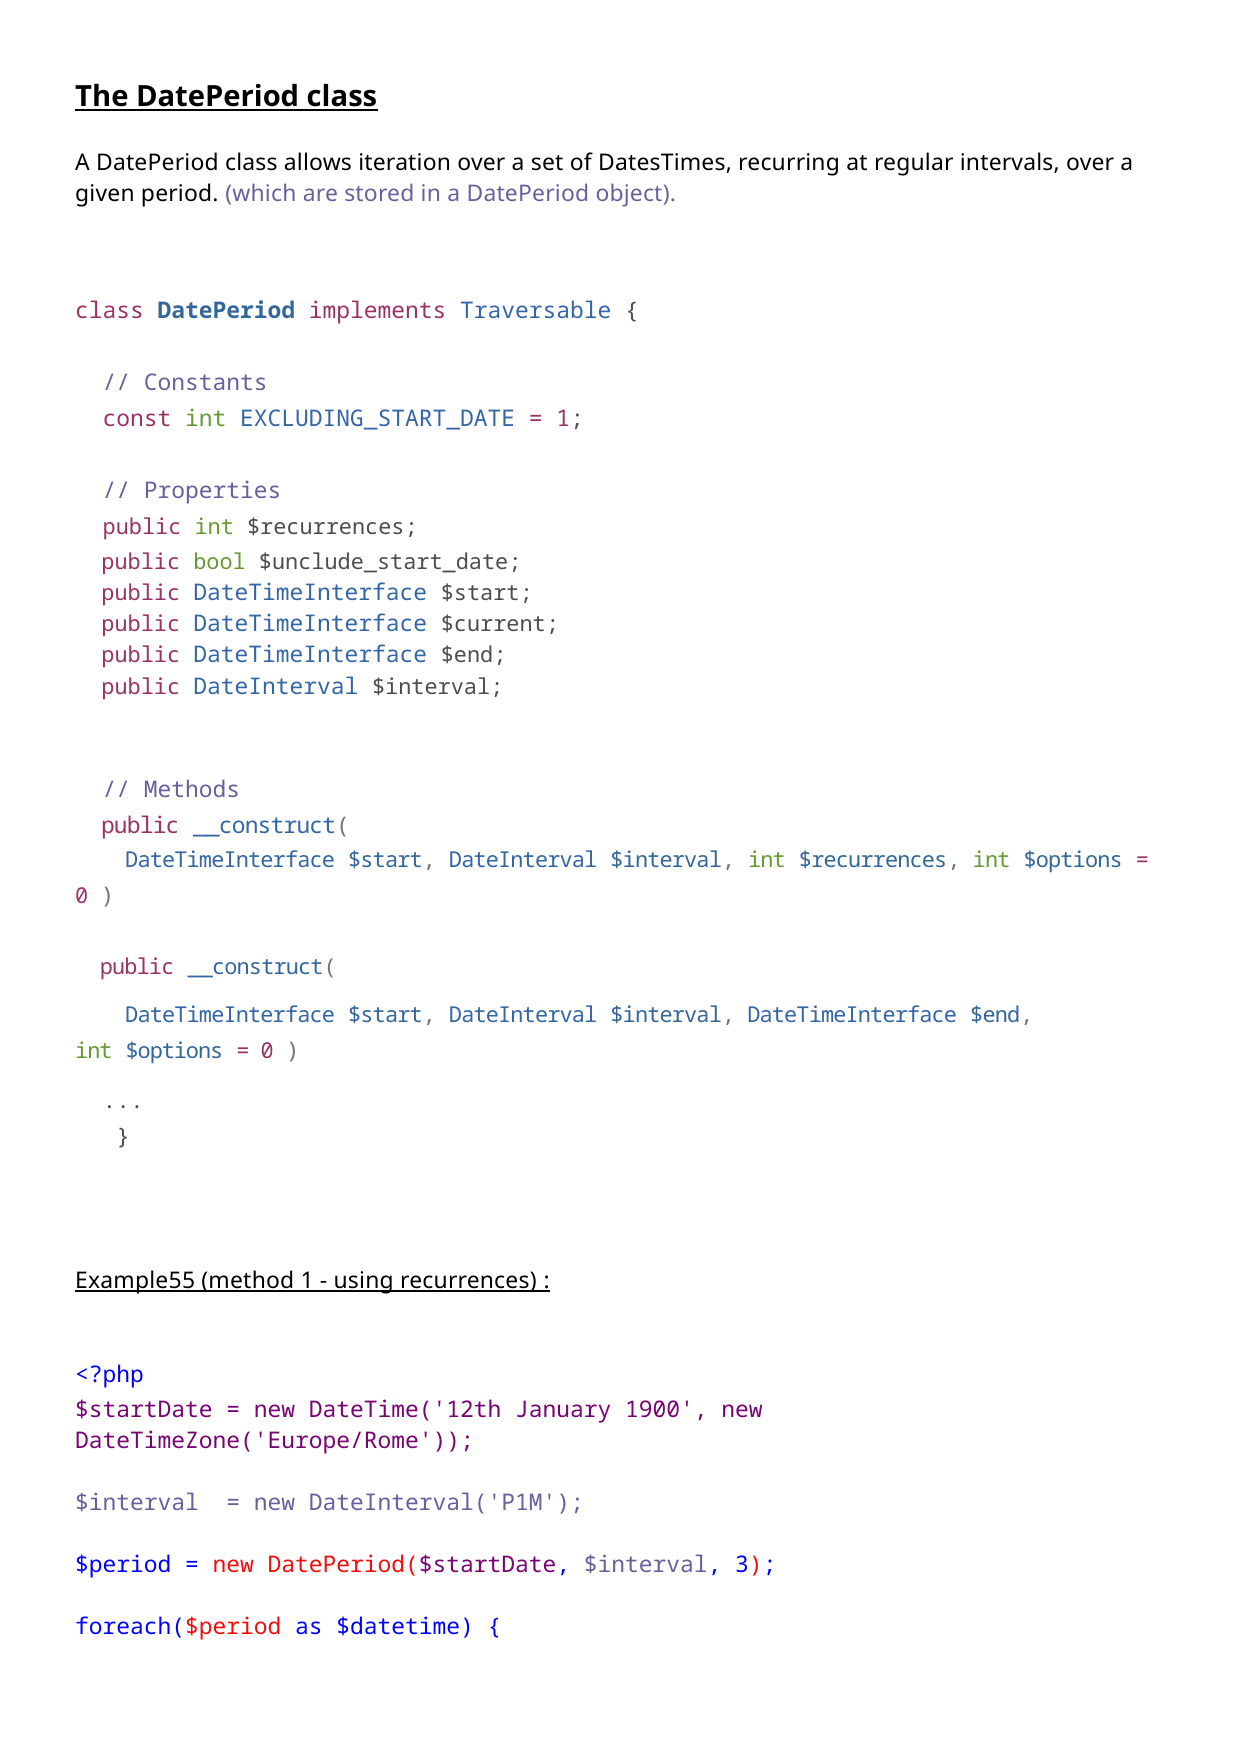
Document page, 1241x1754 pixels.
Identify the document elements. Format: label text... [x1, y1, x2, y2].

text public DateTimeInterface $end; [75, 638, 1166, 669]
text public int $recurrences; [75, 510, 1166, 541]
text public DateInterval $interval; [75, 669, 1166, 701]
text $startDate = new DateTime('12th January 1900', new DateTimeZone('Europe/Rome')); [75, 1392, 1166, 1455]
text const int EXCLUDING_START_DATE = 1; [75, 402, 1166, 433]
text public __construct( DateTimeInterface $start, DateInterval $interval, int $recurrences, int $options = 0 ) [75, 809, 1166, 910]
text A DatePeriod class allows iteration over a set of DatesTimes, recurring at regular intervals, over a given period. (which are stored in a DatePeriod object). [75, 146, 1166, 208]
text DateTimeInterface $start, DateInterval $interval, DateTimeInterface $end, int $options = 0 ) [75, 999, 1166, 1065]
text <?php [75, 1358, 1166, 1389]
text Example55 (method 1 - using recurrences) : [75, 1264, 1166, 1295]
text // Properties [75, 474, 1166, 505]
subtitle The DatePeriod class [75, 75, 1166, 115]
text $period = new DatePeriod($startDate, $interval, 3); [75, 1548, 1166, 1579]
text $interval = new DateInterval('P1M'); [75, 1486, 1166, 1517]
text // Constants [75, 366, 1166, 398]
text } [75, 1120, 1166, 1152]
text public bool $unclude_start_date; [75, 546, 1166, 576]
text class DatePeriod implements Traversable { [75, 294, 1166, 326]
text public DateTimeInterface $current; [75, 607, 1166, 638]
text public __construct( [75, 951, 1166, 980]
text ... [75, 1084, 1166, 1116]
text // Methods [75, 773, 1166, 804]
text public DateTimeInterface $start; [75, 576, 1166, 607]
text foreach($period as $datetime) { [75, 1610, 1166, 1641]
